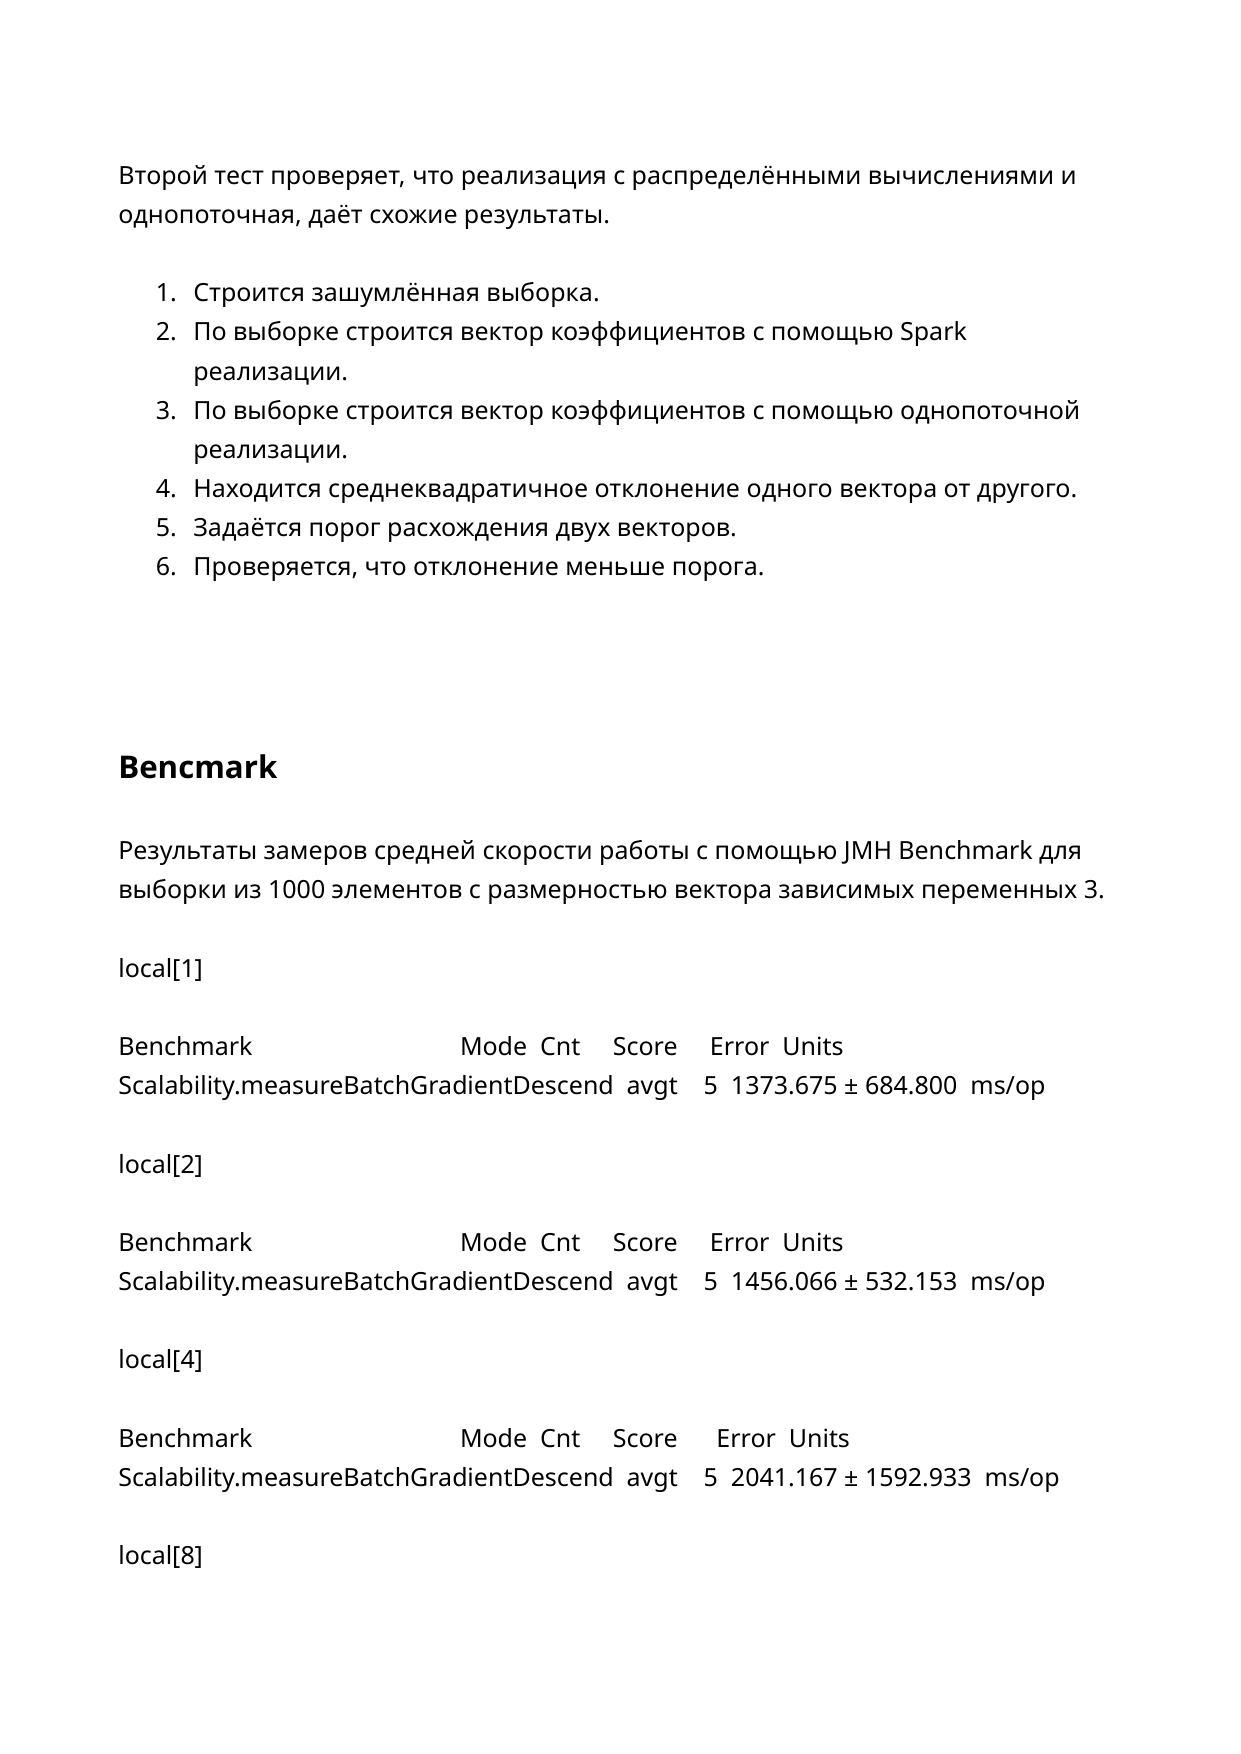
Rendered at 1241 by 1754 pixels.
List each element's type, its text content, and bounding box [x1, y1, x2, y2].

text Scalability.measureBatchGradientDescend avgt 5 1456.066 ± 532.153 ms/op [118, 1264, 1122, 1298]
text Bencmark [118, 745, 1122, 787]
text local[2] [118, 1146, 1122, 1180]
text Scalability.measureBatchGradientDescend avgt 5 2041.167 ± 1592.933 ms/op [118, 1459, 1122, 1494]
list По выборке строится вектор коэффициентов с помощью Spark реализации. [156, 314, 1122, 387]
list Проверяется, что отклонение меньше порога. [156, 549, 1122, 583]
text Benchmark Mode Cnt Score Error Units [118, 1420, 1122, 1454]
text Второй тест проверяет, что реализация с распределёнными вычислениями и однопоточная, даёт схожие результаты. [118, 157, 1122, 231]
list Задаётся порог расхождения двух векторов. [156, 510, 1122, 544]
text local[4] [118, 1342, 1122, 1376]
list Строится зашумлённая выборка. [156, 275, 1122, 309]
text local[1] [118, 950, 1122, 984]
list Находится среднеквадратичное отклонение одного вектора от другого. [156, 471, 1122, 505]
text local[8] [118, 1538, 1122, 1572]
text Benchmark Mode Cnt Score Error Units [118, 1224, 1122, 1259]
text Результаты замеров средней скорости работы с помощью JMH Benchmark для выборки из 1000 элементов с размерностью вектора зависимых переменных 3. [118, 833, 1122, 906]
text Scalability.measureBatchGradientDescend avgt 5 1373.675 ± 684.800 ms/op [118, 1068, 1122, 1102]
text Benchmark Mode Cnt Score Error Units [118, 1029, 1122, 1063]
list По выборке строится вектор коэффициентов с помощью однопоточной реализации. [156, 392, 1122, 466]
